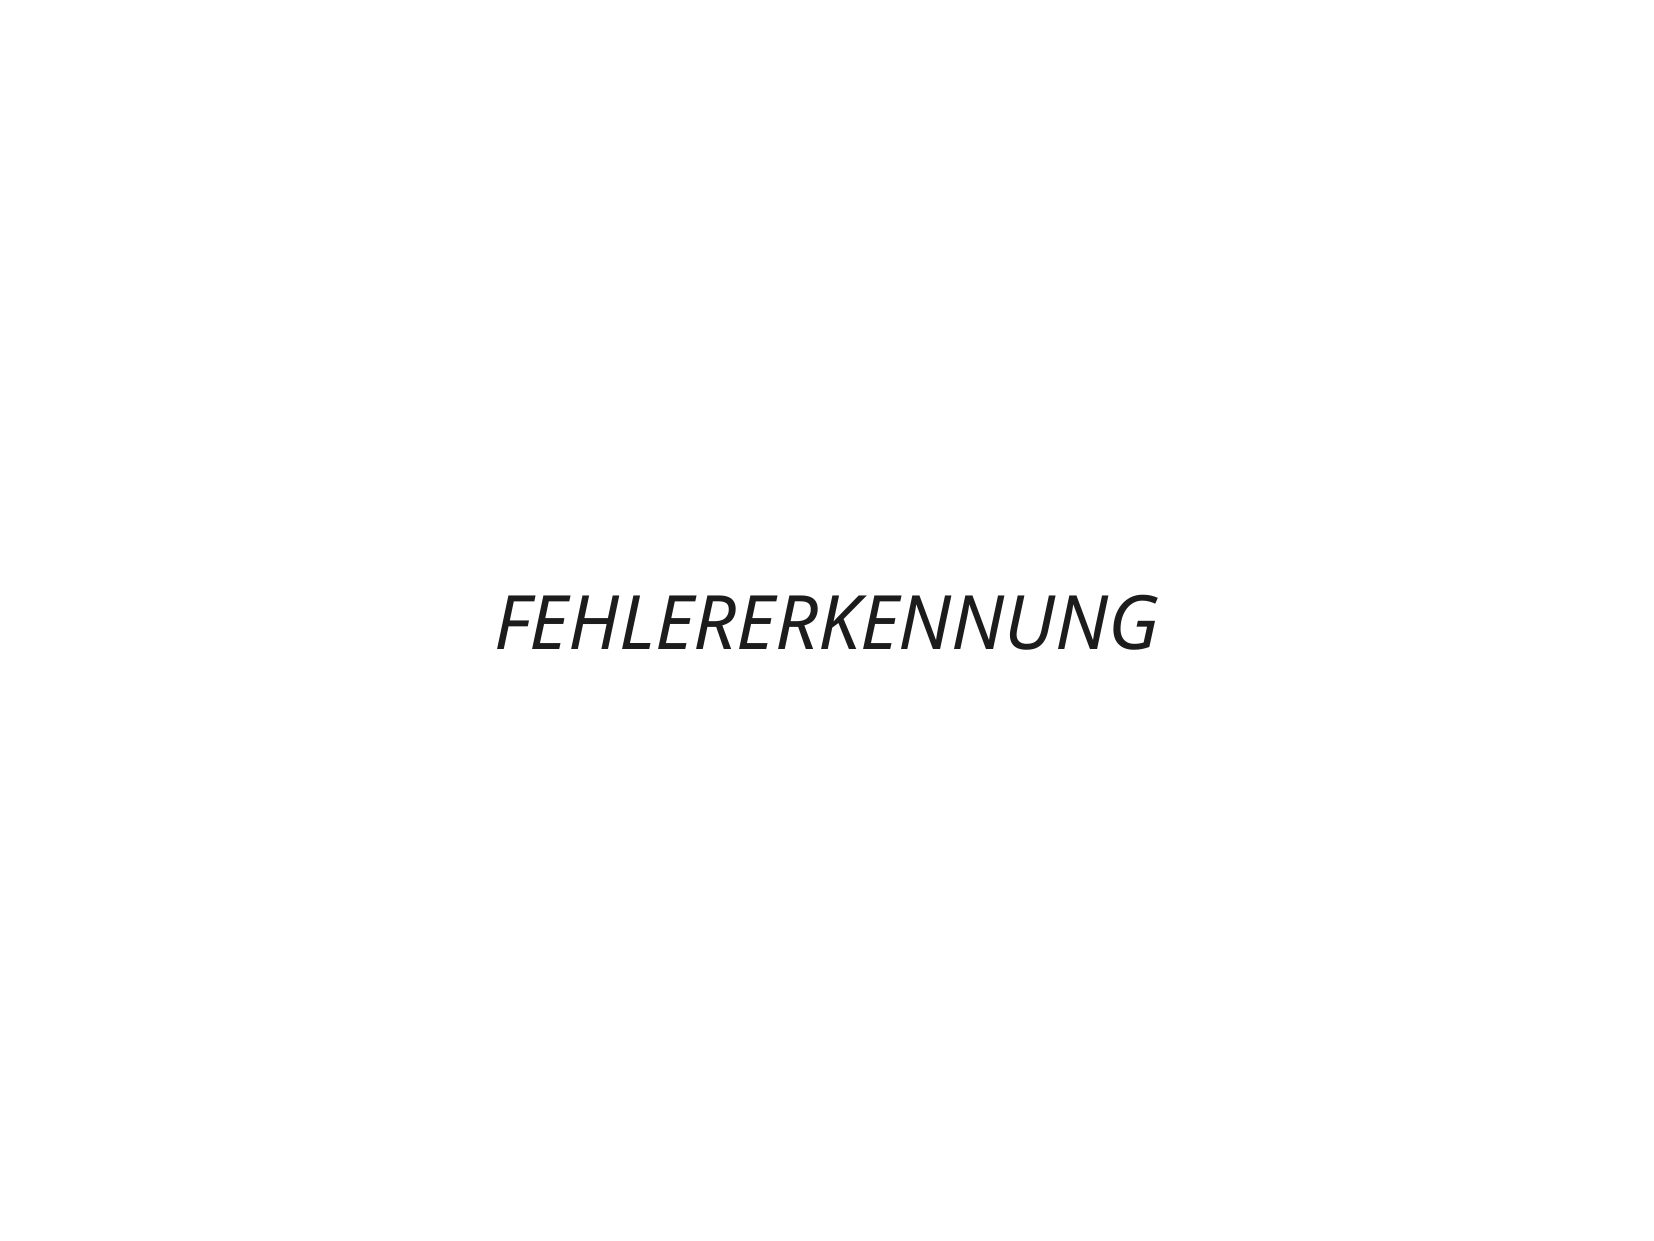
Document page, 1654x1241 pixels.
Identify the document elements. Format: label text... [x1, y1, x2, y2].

subtitle FEHLERERKENNUNG [82, 140, 1571, 1101]
